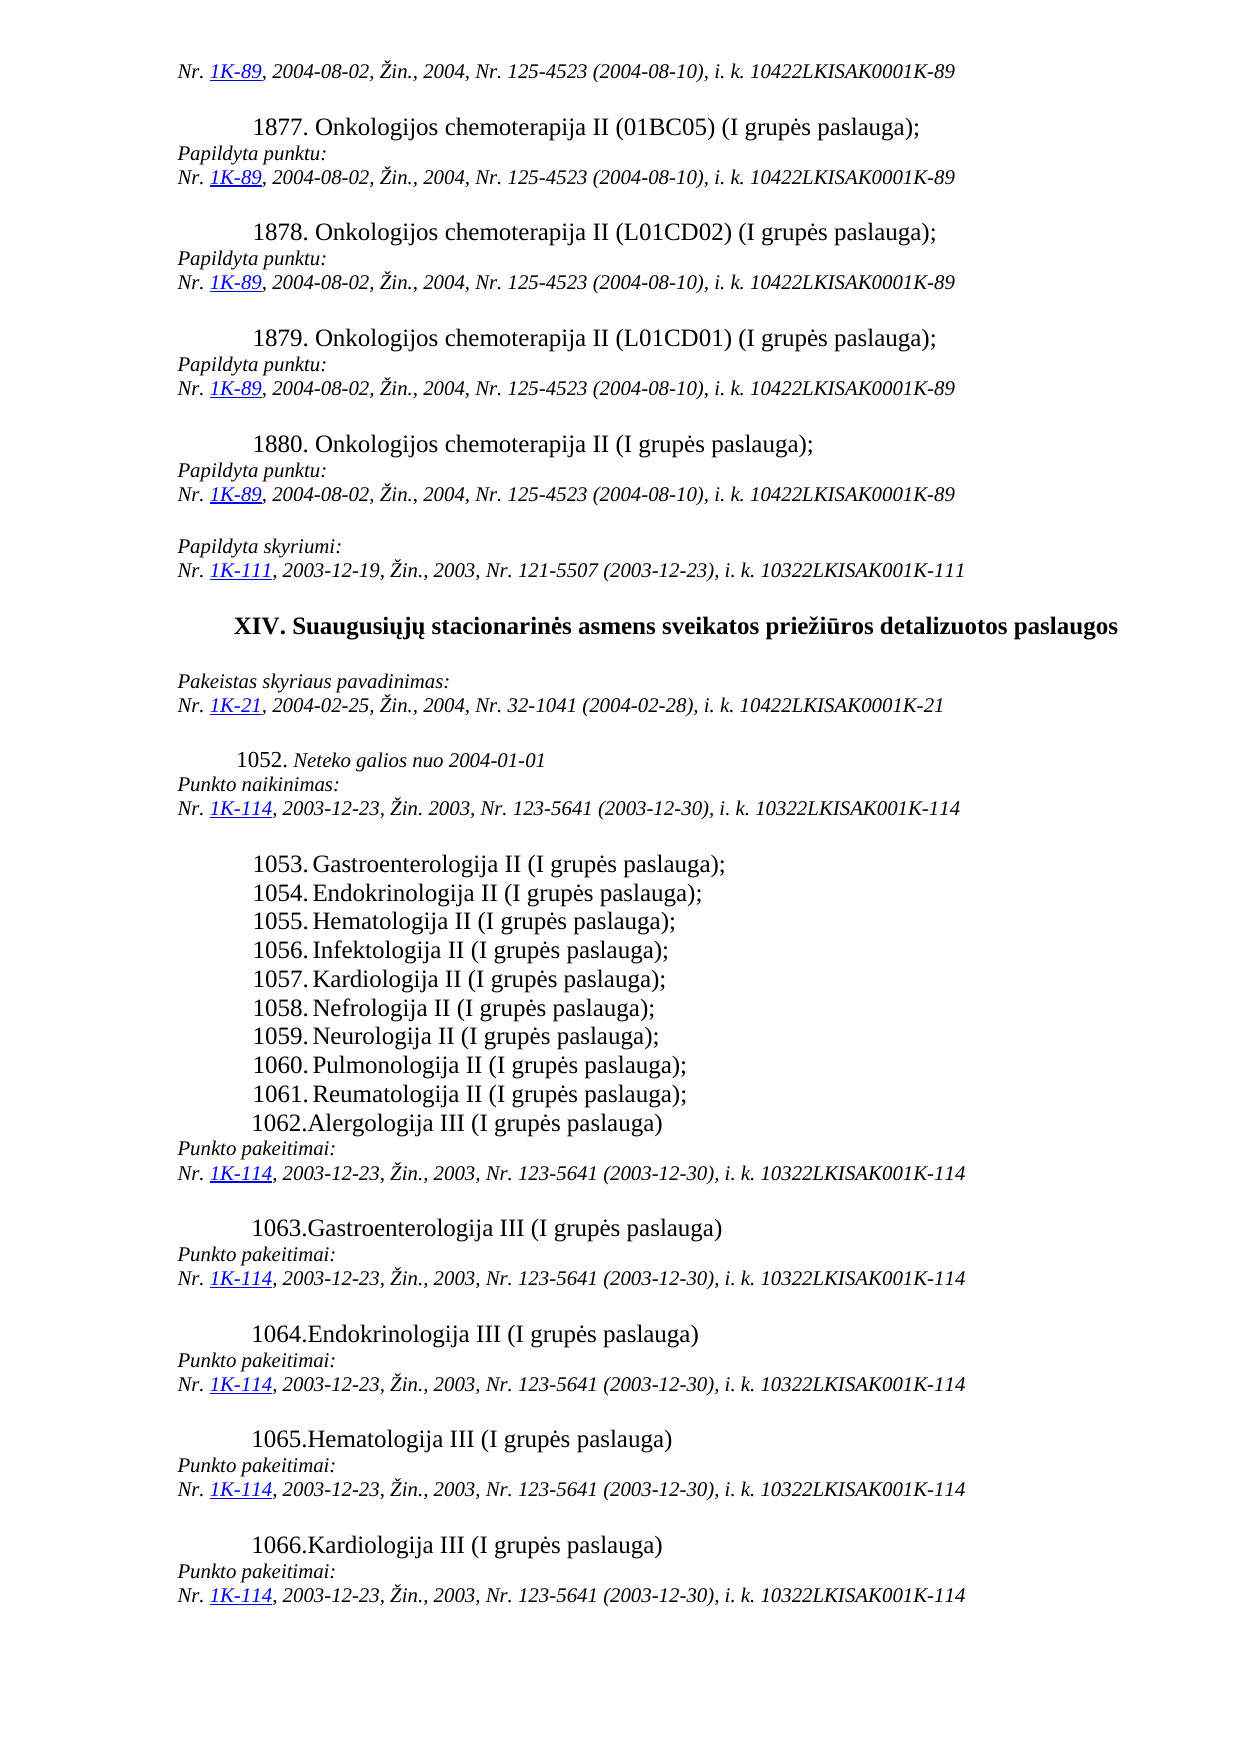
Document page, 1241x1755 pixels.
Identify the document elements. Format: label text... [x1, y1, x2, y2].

text Punkto pakeitimai: [177, 1559, 1181, 1583]
text 1061. Reumatologija II (I grupės paslauga); [177, 1079, 1181, 1108]
text 1055. Hematologija II (I grupės paslauga); [177, 906, 1181, 935]
text 1064.Endokrinologija III (I grupės paslauga) [177, 1319, 1181, 1348]
text Nr. 1K-89, 2004-08-02, Žin., 2004, Nr. 125-4523 (2004-08-10), i. k. 10422LKISAK0001K-89 [177, 59, 1181, 83]
text 1059. Neurologija II (I grupės paslauga); [177, 1021, 1181, 1050]
text Nr. 1K-114, 2003-12-23, Žin., 2003, Nr. 123-5641 (2003-12-30), i. k. 10322LKISAK001K-114 [177, 1477, 1181, 1501]
text Punkto pakeitimai: [177, 1348, 1181, 1372]
text 1054. Endokrinologija II (I grupės paslauga); [177, 878, 1181, 906]
text Papildyta skyriumi: [177, 534, 1181, 558]
text 1053. Gastroenterologija II (I grupės paslauga); [177, 849, 1181, 878]
text 1052. Neteko galios nuo 2004-01-01 [177, 746, 1181, 772]
text Papildyta punktu: [177, 457, 1181, 482]
text Nr. 1K-21, 2004-02-25, Žin., 2004, Nr. 32-1041 (2004-02-28), i. k. 10422LKISAK0001K-21 [177, 693, 1181, 717]
text 1060. Pulmonologija II (I grupės paslauga); [177, 1050, 1181, 1079]
text Nr. 1K-114, 2003-12-23, Žin., 2003, Nr. 123-5641 (2003-12-30), i. k. 10322LKISAK001K-114 [177, 1372, 1181, 1396]
text 1880. Onkologijos chemoterapija II (I grupės paslauga); [177, 429, 1181, 457]
text 1058. Nefrologija II (I grupės paslauga); [177, 993, 1181, 1021]
text Punkto pakeitimai: [177, 1136, 1181, 1160]
text Nr. 1K-89, 2004-08-02, Žin., 2004, Nr. 125-4523 (2004-08-10), i. k. 10422LKISAK0001K-89 [177, 482, 1181, 506]
text Nr. 1K-89, 2004-08-02, Žin., 2004, Nr. 125-4523 (2004-08-10), i. k. 10422LKISAK0001K-89 [177, 165, 1181, 189]
text Punkto pakeitimai: [177, 1242, 1181, 1266]
text Punkto naikinimas: [177, 772, 1181, 796]
text Papildyta punktu: [177, 352, 1181, 376]
text Nr. 1K-114, 2003-12-23, Žin., 2003, Nr. 123-5641 (2003-12-30), i. k. 10322LKISAK001K-114 [177, 1583, 1181, 1607]
text Pakeistas skyriaus pavadinimas: [177, 669, 1181, 693]
text Punkto pakeitimai: [177, 1453, 1181, 1477]
text XIV. Suaugusiųjų stacionarinės asmens sveikatos priežiūros detalizuotos paslaugos [177, 611, 1181, 640]
text 1065.Hematologija III (I grupės paslauga) [177, 1424, 1181, 1453]
text Nr. 1K-114, 2003-12-23, Žin., 2003, Nr. 123-5641 (2003-12-30), i. k. 10322LKISAK001K-114 [177, 1160, 1181, 1184]
text 1877. Onkologijos chemoterapija II (01BC05) (I grupės paslauga); [177, 112, 1181, 141]
text Papildyta punktu: [177, 141, 1181, 165]
text Nr. 1K-89, 2004-08-02, Žin., 2004, Nr. 125-4523 (2004-08-10), i. k. 10422LKISAK0001K-89 [177, 270, 1181, 294]
text 1063.Gastroenterologija III (I grupės paslauga) [177, 1213, 1181, 1242]
text Nr. 1K-114, 2003-12-23, Žin., 2003, Nr. 123-5641 (2003-12-30), i. k. 10322LKISAK001K-114 [177, 1266, 1181, 1290]
text Nr. 1K-111, 2003-12-19, Žin., 2003, Nr. 121-5507 (2003-12-23), i. k. 10322LKISAK001K-111 [177, 558, 1181, 582]
text 1878. Onkologijos chemoterapija II (L01CD02) (I grupės paslauga); [177, 217, 1181, 246]
text Nr. 1K-114, 2003-12-23, Žin. 2003, Nr. 123-5641 (2003-12-30), i. k. 10322LKISAK001K-114 [177, 796, 1181, 820]
text Nr. 1K-89, 2004-08-02, Žin., 2004, Nr. 125-4523 (2004-08-10), i. k. 10422LKISAK0001K-89 [177, 376, 1181, 400]
text 1879. Onkologijos chemoterapija II (L01CD01) (I grupės paslauga); [177, 323, 1181, 352]
text Papildyta punktu: [177, 246, 1181, 270]
text 1056. Infektologija II (I grupės paslauga); [177, 935, 1181, 964]
text 1057. Kardiologija II (I grupės paslauga); [177, 964, 1181, 993]
text 1066.Kardiologija III (I grupės paslauga) [177, 1530, 1181, 1559]
text 1062.Alergologija III (I grupės paslauga) [177, 1108, 1181, 1136]
